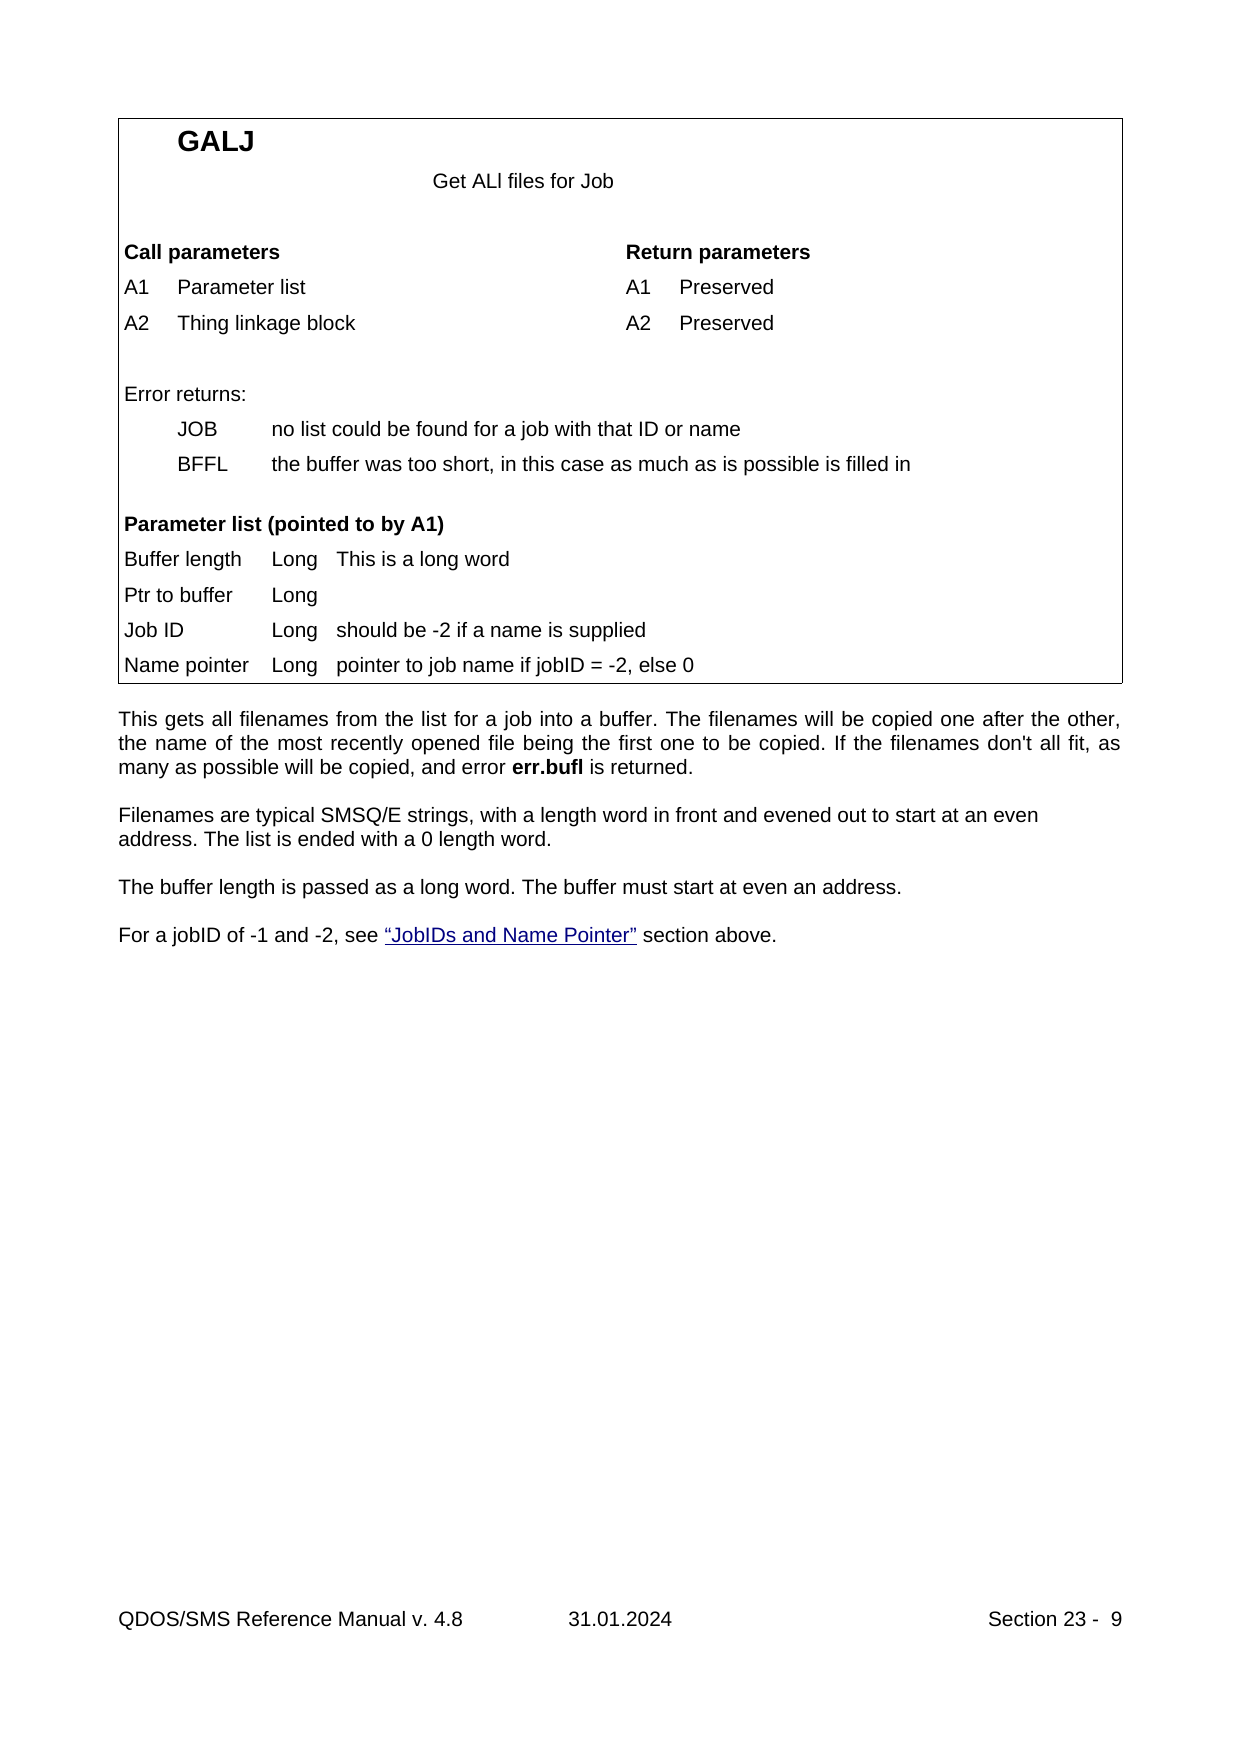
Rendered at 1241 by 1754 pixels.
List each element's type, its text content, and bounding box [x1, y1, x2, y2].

table_cell A1 [620, 270, 673, 305]
table_cell BFFL [171, 447, 266, 482]
table_cell [674, 163, 1122, 199]
table_cell should be -2 if a name is supplied [330, 612, 1122, 648]
table_cell [119, 163, 171, 199]
table_cell This is a long word [330, 541, 1122, 577]
text Filenames are typical SMSQ/E strings, with a length word in front and evened out to start at an even [118, 803, 1122, 827]
table_cell Return parameters [620, 234, 1122, 269]
table_header [119, 119, 171, 163]
table_cell [171, 340, 620, 376]
table_cell [119, 447, 171, 482]
table_cell Buffer length [119, 541, 266, 577]
table_header GALJ [171, 119, 620, 163]
table_cell [674, 340, 1122, 376]
table_cell [620, 199, 673, 234]
table_cell the buffer was too short, in this case as much as is possible is filled in [266, 447, 1122, 482]
table_cell Thing linkage block [171, 305, 620, 340]
table_cell Ptr to buffer [119, 577, 266, 612]
table_cell Get ALl files for Job [171, 163, 620, 199]
table_cell [620, 340, 673, 376]
text address. The list is ended with a 0 length word. [118, 827, 1122, 851]
table_cell Preserved [674, 270, 1122, 305]
table_cell [620, 163, 673, 199]
table_cell [119, 411, 171, 447]
table_header [620, 119, 673, 163]
table_cell Name pointer [119, 648, 266, 683]
table_header [674, 119, 1122, 163]
text For a jobID of -1 and -2, see “JobIDs and Name Pointer” section above. [118, 923, 1122, 947]
text The buffer length is passed as a long word. The buffer must start at even an address. [118, 875, 1122, 899]
table_cell Long [266, 541, 330, 577]
table_cell Parameter list (pointed to by A1) [119, 482, 1122, 541]
table_cell [119, 340, 171, 376]
table_cell Preserved [674, 305, 1122, 340]
table_cell [674, 199, 1122, 234]
table_cell Long [266, 648, 330, 683]
table_cell Long [266, 577, 330, 612]
table_cell [171, 199, 620, 234]
table_cell A2 [620, 305, 673, 340]
table_cell A1 [119, 270, 171, 305]
table_cell Call parameters [119, 234, 620, 269]
table_cell [620, 376, 673, 411]
table_cell Parameter list [171, 270, 620, 305]
table_cell A2 [119, 305, 171, 340]
table_cell Long [266, 612, 330, 648]
table_cell Error returns: [119, 376, 620, 411]
table_cell JOB [171, 411, 266, 447]
table_cell [330, 577, 1122, 612]
table_cell Job ID [119, 612, 266, 648]
table_cell [119, 199, 171, 234]
table_cell [674, 376, 1122, 411]
table_cell no list could be found for a job with that ID or name [266, 411, 1122, 447]
text This gets all filenames from the list for a job into a buffer. The filenames will be copied one after the other, the name of the most recently opened file being the first one to be copied. If the filenames don't all fit, as many as possible will be copied, and error err.bufl is returned. [118, 707, 1122, 779]
table_cell pointer to job name if jobID = -2, else 0 [330, 648, 1122, 683]
